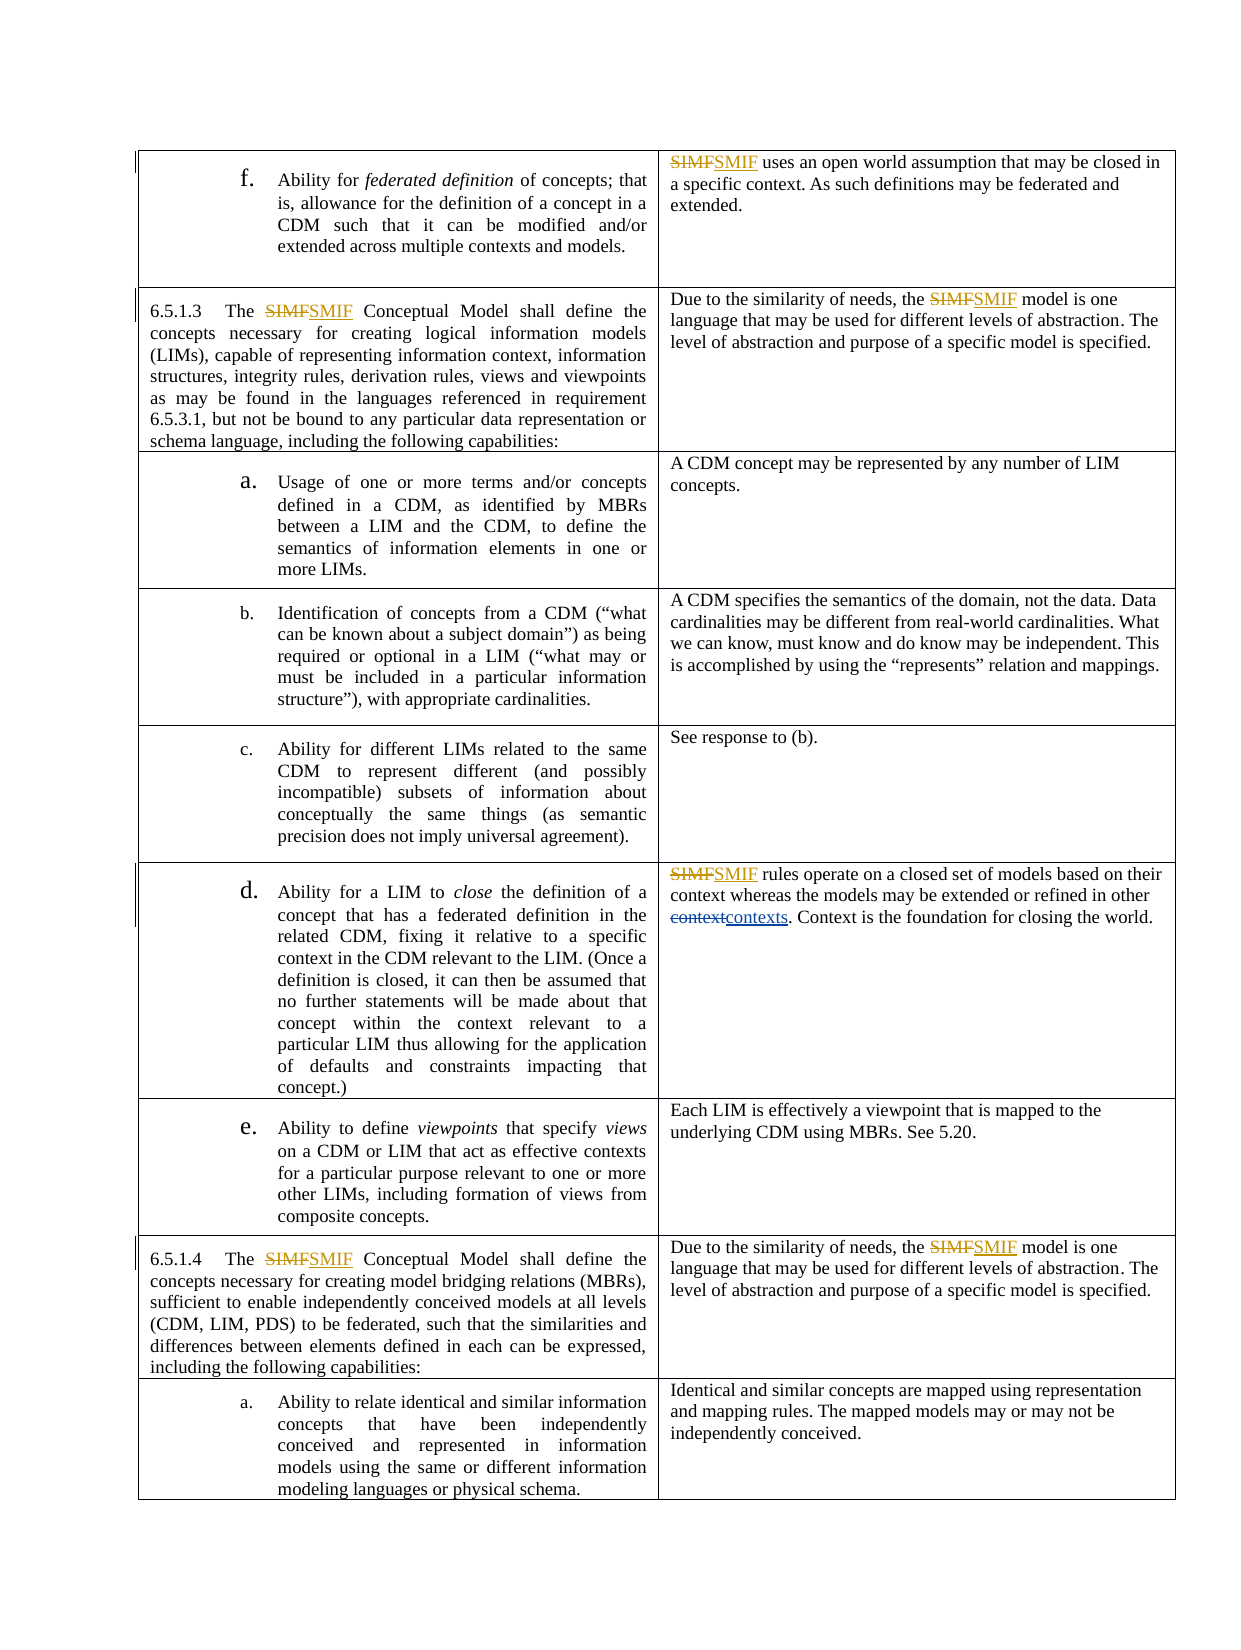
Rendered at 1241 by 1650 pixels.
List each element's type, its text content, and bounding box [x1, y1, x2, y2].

table_cell Identical and similar concepts are mapped using representation and mapping rules. The mapped models may or may not be independently conceived. [659, 1379, 1175, 1499]
table_cell 6.5.1.4 The SMIF Conceptual Model shall define the concepts necessary for creating model bridging relations (MBRs), sufficient to enable independently conceived models at all levels (CDM, LIM, PDS) to be federated, such that the similarities and differences between elements defined in each can be expressed, including the following capabilities: [139, 1236, 658, 1378]
table_cell SMIF uses an open world assumption that may be closed in a specific context. As such definitions may be federated and extended. [659, 151, 1175, 287]
table_cell Each LIM is effectively a viewpoint that is mapped to the underlying CDM using MBRs. See 5.20. [659, 1099, 1175, 1235]
table_cell A CDM specifies the semantics of the domain, not the data. Data cardinalities may be different from real-world cardinalities. What we can know, must know and do know may be independent. This is accomplished by using the “represents” relation and mappings. [659, 589, 1175, 725]
table_cell Due to the similarity of needs, the SMIF model is one language that may be used for different levels of abstraction. The level of abstraction and purpose of a specific model is specified. [659, 1236, 1175, 1378]
table_cell Ability to define viewpoints that specify views on a CDM or LIM that act as effective contexts for a particular purpose relevant to one or more other LIMs, including formation of views from composite concepts. [139, 1099, 658, 1235]
table_cell Usage of one or more terms and/or concepts defined in a CDM, as identified by MBRs between a LIM and the CDM, to define the semantics of information elements in one or more LIMs. [139, 452, 658, 588]
table_cell SMIF rules operate on a closed set of models based on their context whereas the models may be extended or refined in other contexts. Context is the foundation for closing the world. [659, 863, 1175, 1098]
table_cell Ability for different LIMs related to the same CDM to represent different (and possibly incompatible) subsets of information about conceptually the same things (as semantic precision does not imply universal agreement). [139, 726, 658, 862]
table_cell A CDM concept may be represented by any number of LIM concepts. [659, 452, 1175, 588]
table_cell Ability to relate identical and similar information concepts that have been independently conceived and represented in information models using the same or different information modeling languages or physical schema. [139, 1379, 658, 1499]
table_cell 6.5.1.3 The SMIF Conceptual Model shall define the concepts necessary for creating logical information models (LIMs), capable of representing information context, information structures, integrity rules, derivation rules, views and viewpoints as may be found in the languages referenced in requirement 6.5.3.1, but not be bound to any particular data representation or schema language, including the following capabilities: [139, 288, 658, 451]
table_cell Identification of concepts from a CDM (“what can be known about a subject domain”) as being required or optional in a LIM (“what may or must be included in a particular information structure”), with appropriate cardinalities. [139, 589, 658, 725]
table_cell See response to (b). [659, 726, 1175, 862]
table_cell Ability for federated definition of concepts; that is, allowance for the definition of a concept in a CDM such that it can be modified and/or extended across multiple contexts and models. [139, 151, 658, 287]
table_cell Due to the similarity of needs, the SMIF model is one language that may be used for different levels of abstraction. The level of abstraction and purpose of a specific model is specified. [659, 288, 1175, 451]
table_cell Ability for a LIM to close the definition of a concept that has a federated definition in the related CDM, fixing it relative to a specific context in the CDM relevant to the LIM. (Once a definition is closed, it can then be assumed that no further statements will be made about that concept within the context relevant to a particular LIM thus allowing for the application of defaults and constraints impacting that concept.) [139, 863, 658, 1098]
